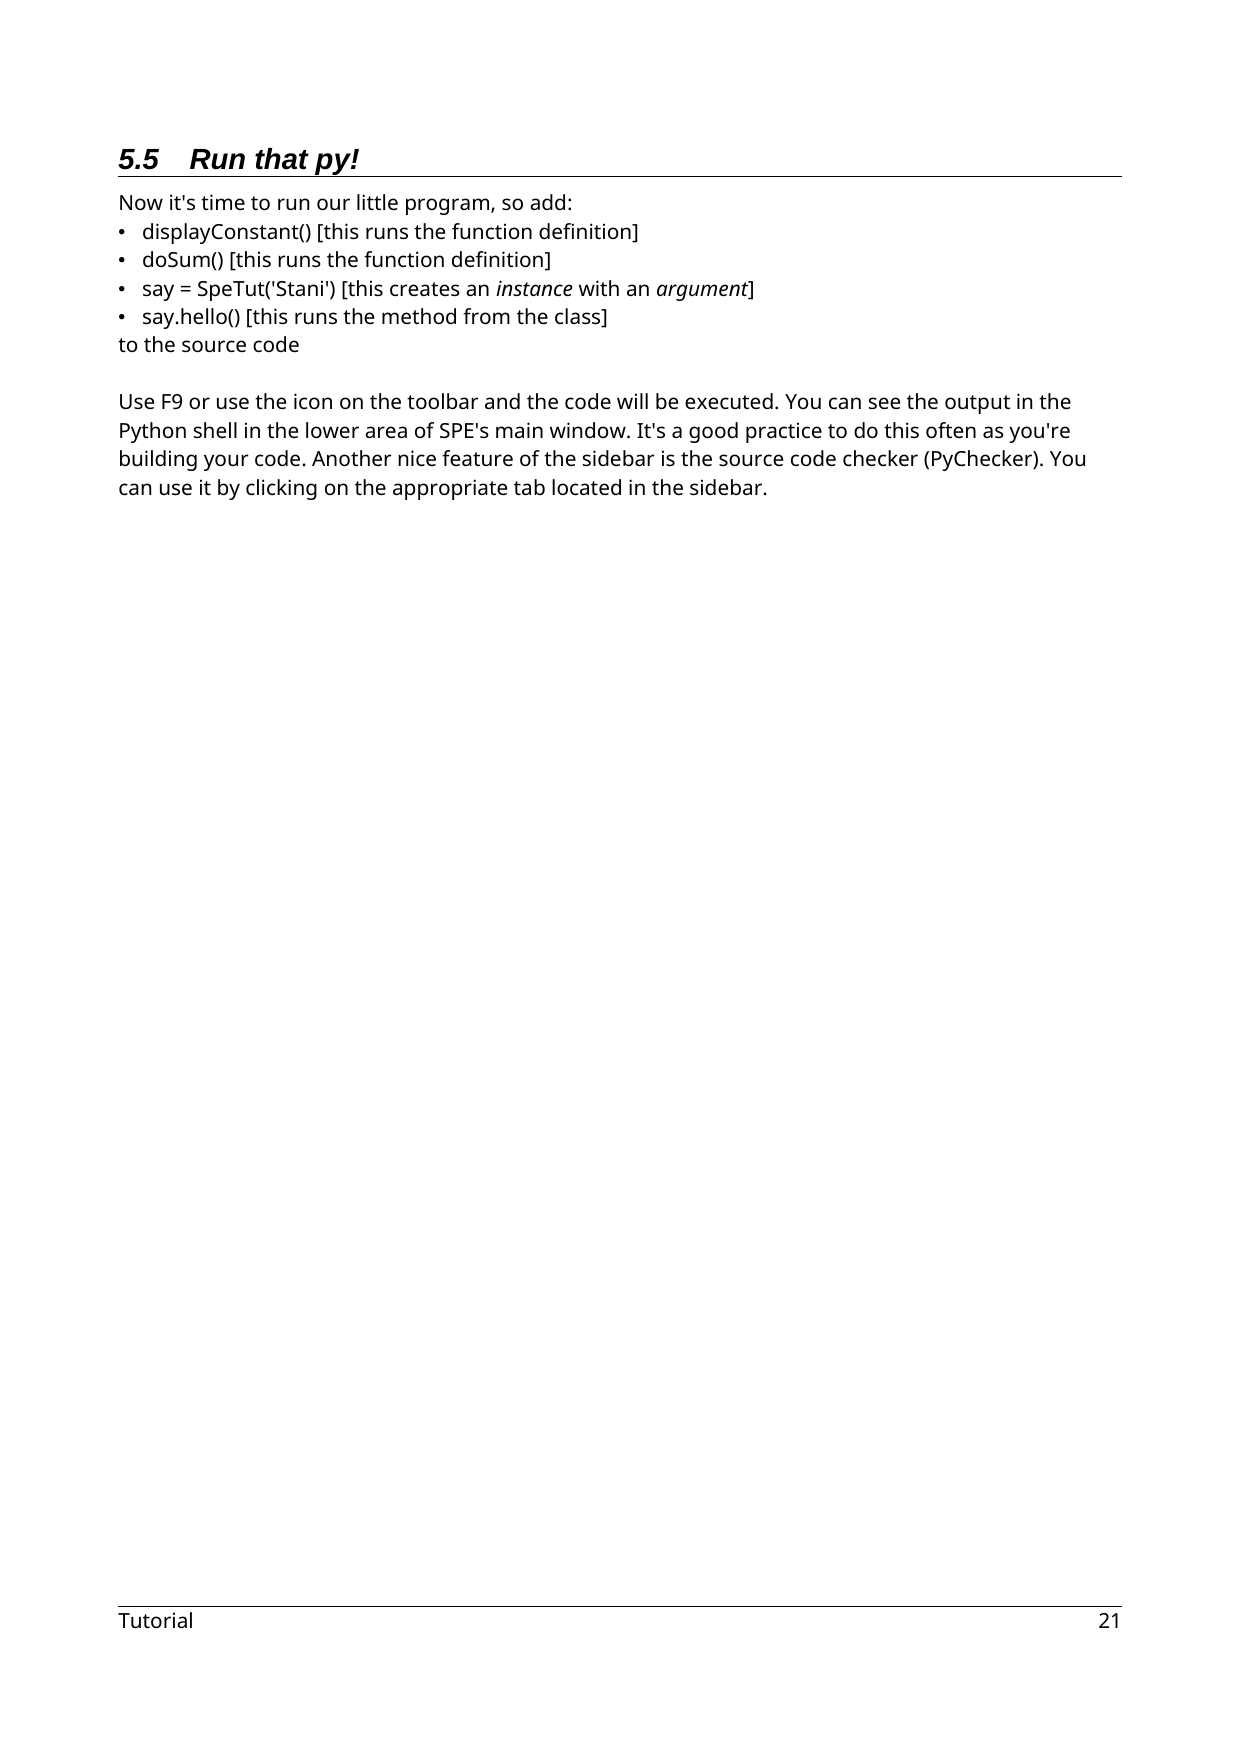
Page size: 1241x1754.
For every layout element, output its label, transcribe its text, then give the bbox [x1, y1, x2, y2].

list doSum() [this runs the function definition] [118, 245, 1122, 274]
list say = SpeTut('Stani') [this creates an instance with an argument] [118, 274, 1122, 302]
text Use F9 or use the icon on the toolbar and the code will be executed. You can see the output in the Python shell in the lower area of SPE's main window. It's a good practice to do this often as you're building your code. Another nice feature of the sidebar is the source code checker (PyChecker). You can use it by clicking on the appropriate tab located in the sidebar. [118, 387, 1122, 501]
text to the source code [118, 331, 1122, 359]
text Now it's time to run our little program, so add: [118, 188, 1122, 217]
subtitle Run that py! [118, 143, 1122, 176]
list say.hello() [this runs the method from the class] [118, 302, 1122, 331]
list displayConstant() [this runs the function definition] [118, 217, 1122, 245]
